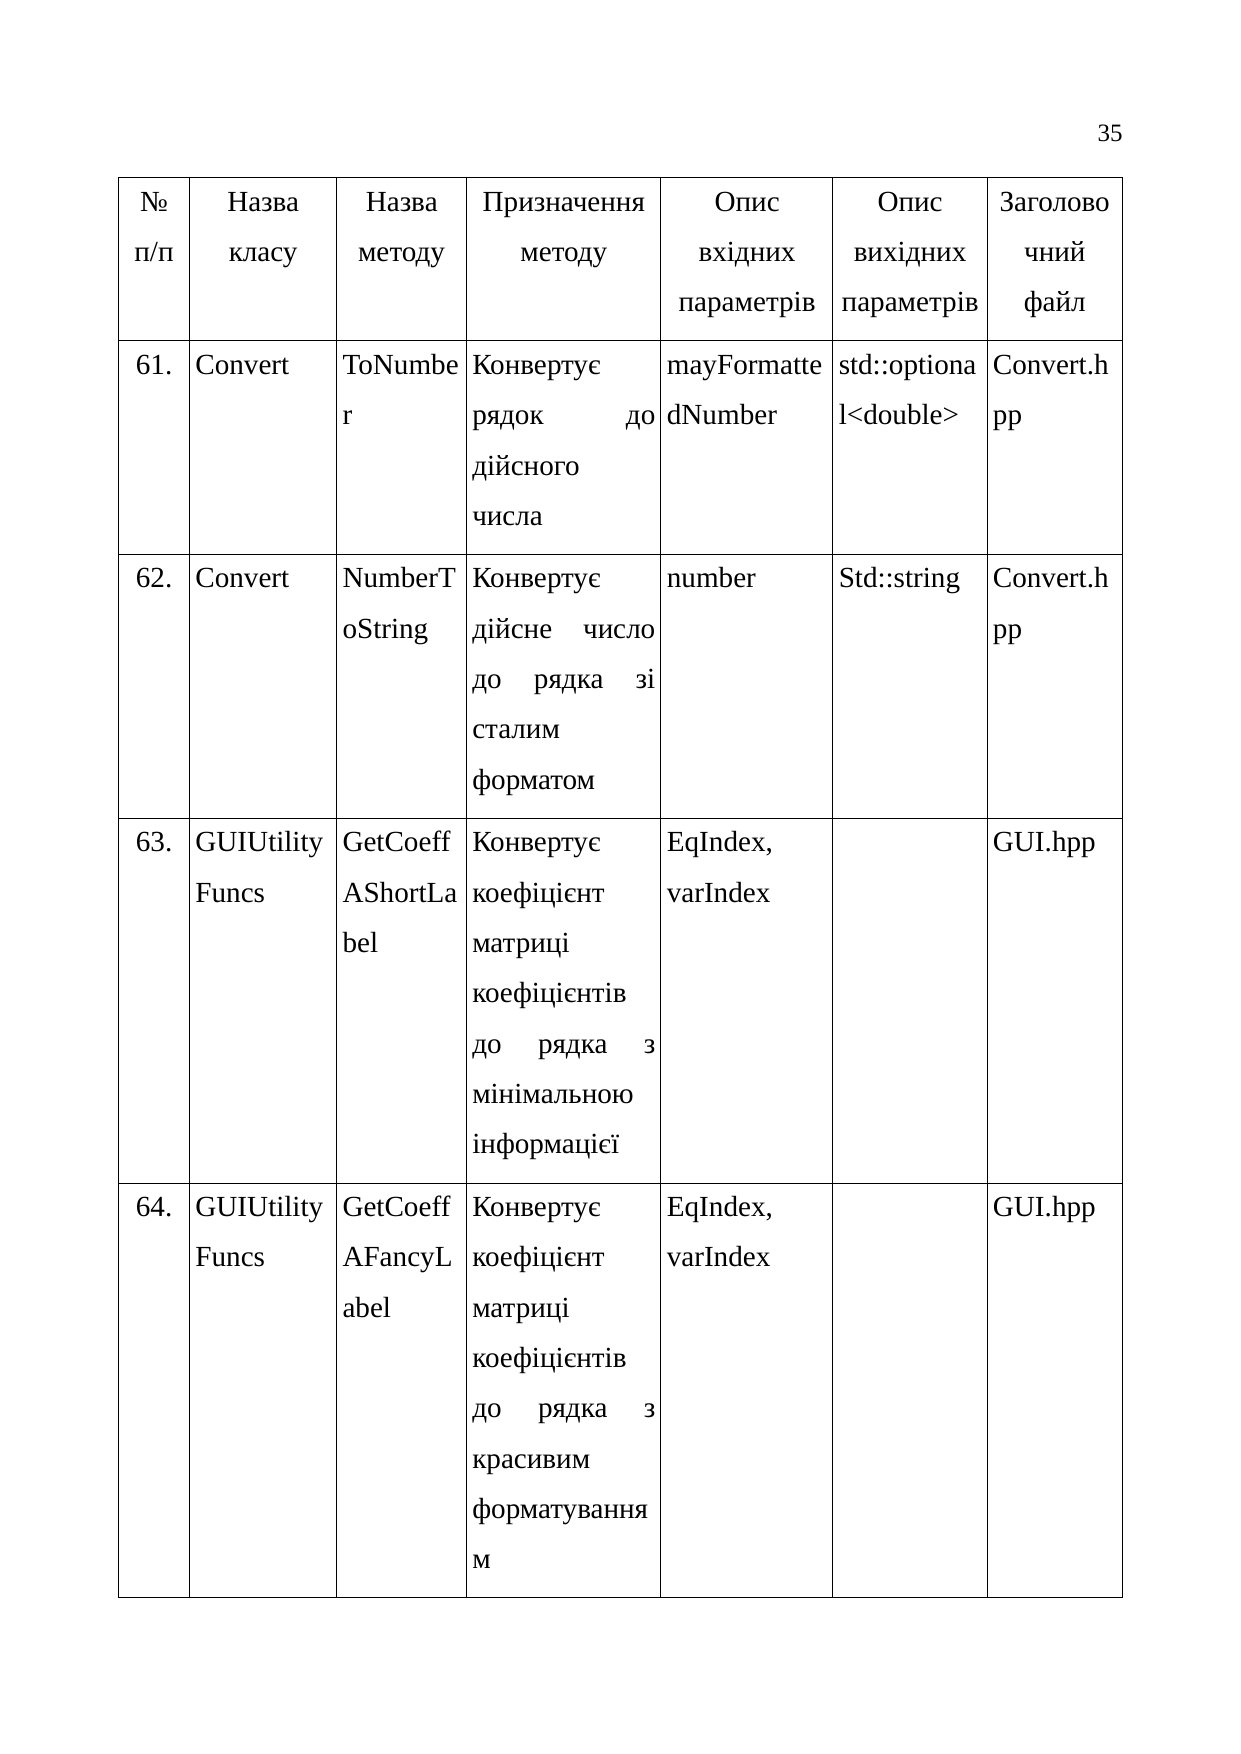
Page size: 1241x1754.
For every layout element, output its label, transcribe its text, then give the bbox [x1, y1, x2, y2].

table_cell GUIUtilityFuncs [190, 1184, 336, 1597]
table_cell Конвертує коефіцієнт матриці коефіцієнтів до рядка з мінімальною інформацієї [467, 819, 660, 1182]
table_cell GUI.hpp [988, 1184, 1122, 1597]
table_header № п/п [119, 178, 189, 340]
table_cell EqIndex, varIndex [661, 1184, 832, 1597]
table_cell [833, 1184, 987, 1597]
table_cell std::optional<double> [833, 341, 987, 554]
table_cell 62. [119, 555, 189, 818]
table_cell Convert.hpp [988, 341, 1122, 554]
table_cell Конвертує коефіцієнт матриці коефіцієнтів до рядка з красивим форматуванням [467, 1184, 660, 1597]
table_header Заголовочний файл [988, 178, 1122, 340]
table_cell GetCoeffAFancyLabel [337, 1184, 466, 1597]
table_header Призначення методу [467, 178, 660, 340]
table_cell Convert.hpp [988, 555, 1122, 818]
table_cell EqIndex, varIndex [661, 819, 832, 1182]
table_header Назва класу [190, 178, 336, 340]
table_cell 64. [119, 1184, 189, 1597]
table_header Назва методу [337, 178, 466, 340]
table_cell mayFormattedNumber [661, 341, 832, 554]
table_cell number [661, 555, 832, 818]
table_cell 61. [119, 341, 189, 554]
table_cell GUI.hpp [988, 819, 1122, 1182]
table_cell GUIUtilityFuncs [190, 819, 336, 1182]
table_cell Конвертує дійсне число до рядка зі сталим форматом [467, 555, 660, 818]
table_cell NumberToString [337, 555, 466, 818]
table_header Опис вихідних параметрів [833, 178, 987, 340]
table_cell ToNumber [337, 341, 466, 554]
table_cell [833, 819, 987, 1182]
table_cell GetCoeffAShortLabel [337, 819, 466, 1182]
table_header Опис вхідних параметрів [661, 178, 832, 340]
table_cell Convert [190, 555, 336, 818]
table_cell Convert [190, 341, 336, 554]
table_cell 63. [119, 819, 189, 1182]
table_cell Конвертує рядок до дійсного числа [467, 341, 660, 554]
table_cell Std::string [833, 555, 987, 818]
